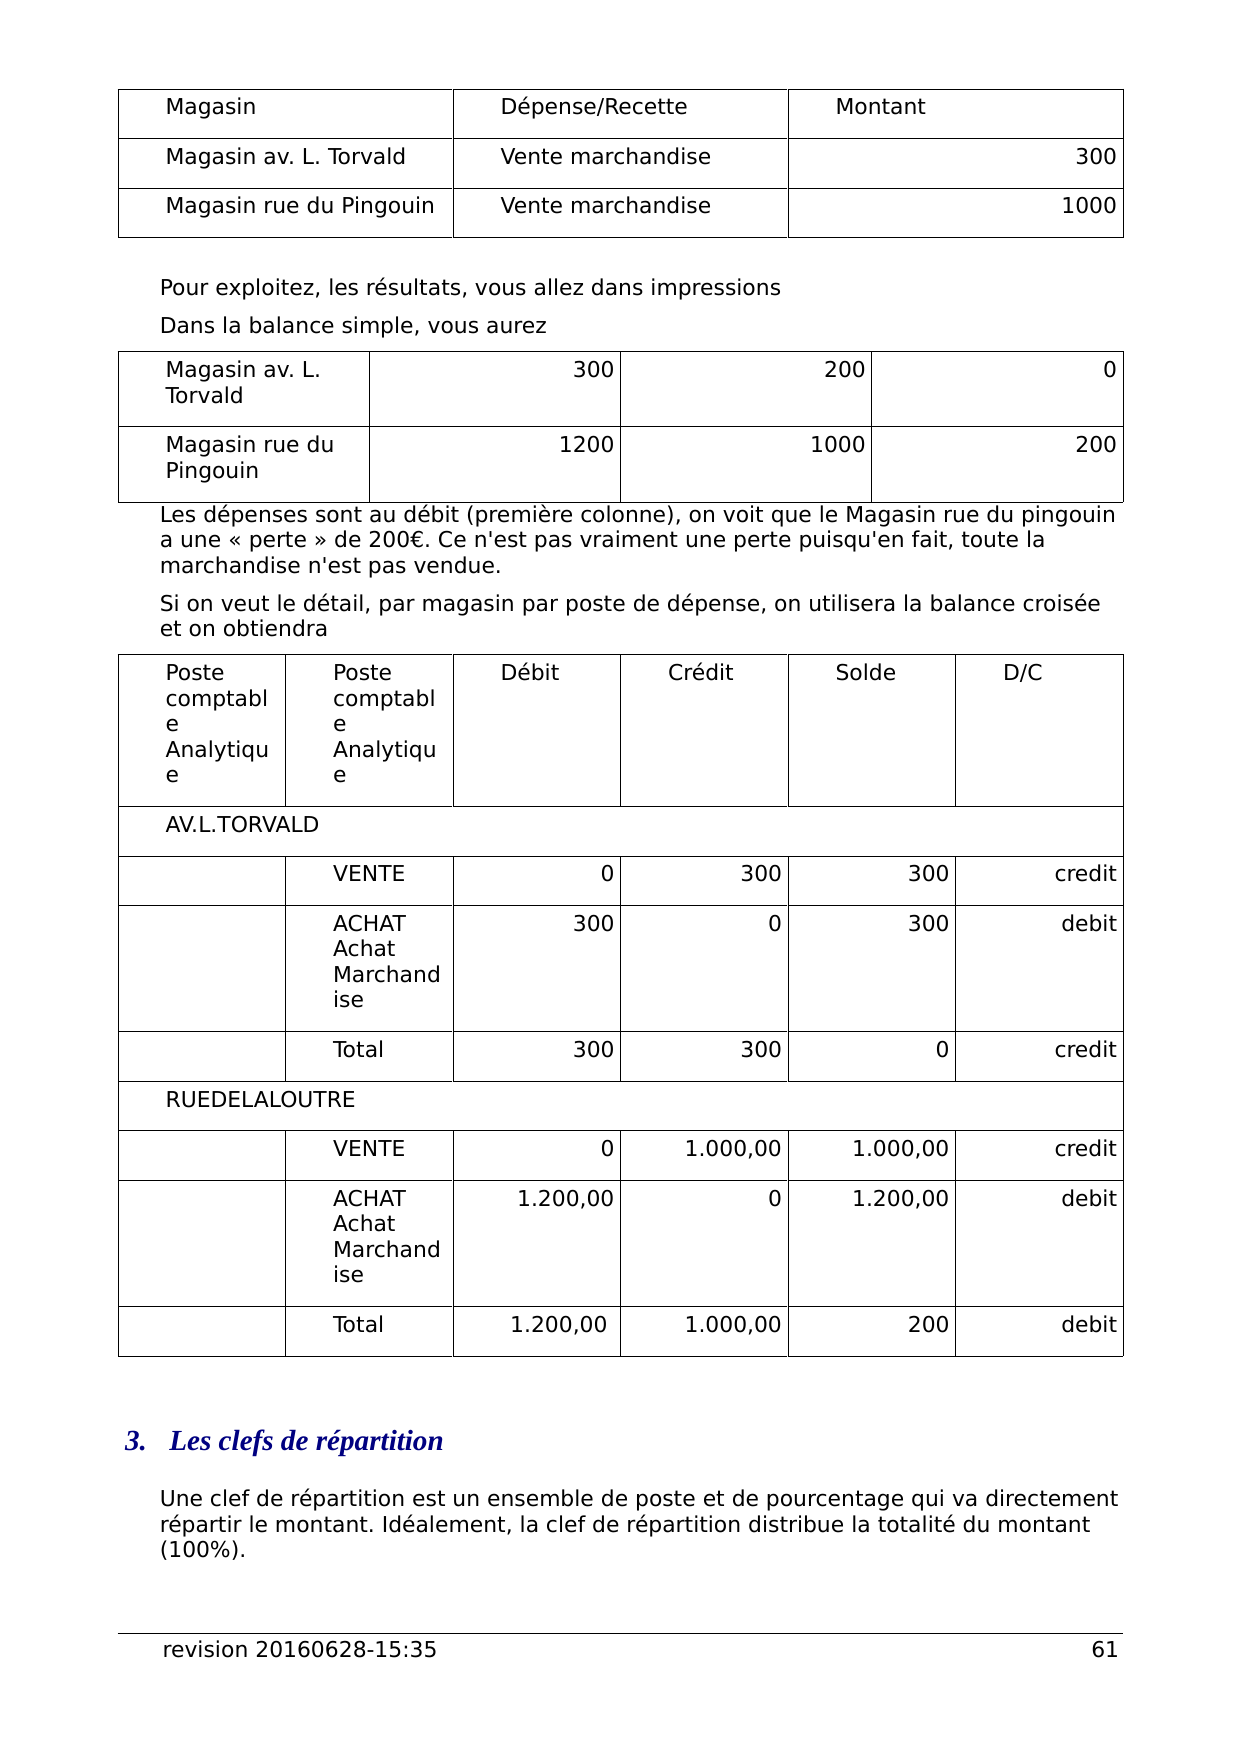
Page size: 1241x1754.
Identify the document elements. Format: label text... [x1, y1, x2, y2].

table_cell Total [286, 1307, 452, 1356]
table_cell 300 [789, 906, 955, 1031]
table_cell 0 [789, 1032, 955, 1081]
table_cell 200 [789, 1307, 955, 1356]
table_header Poste comptable Analytique [119, 655, 285, 806]
table_cell 0 [454, 1131, 620, 1180]
table_cell 300 [789, 139, 1123, 188]
table_cell debit [956, 906, 1123, 1031]
table_cell RUEDELALOUTRE [119, 1082, 1123, 1130]
table_cell 1000 [621, 427, 871, 502]
table_cell ACHAT Achat Marchandise [286, 906, 452, 1031]
table_cell VENTE [286, 1131, 452, 1180]
table_cell 300 [454, 1032, 620, 1081]
table_header Poste comptable Analytique [286, 655, 452, 806]
table_cell VENTE [286, 857, 452, 905]
table_header Solde [789, 655, 955, 806]
table_header Montant [789, 90, 1123, 138]
table_header 0 [872, 352, 1123, 426]
table_cell Magasin rue du Pingouin [119, 189, 452, 237]
text Une clef de répartition est un ensemble de poste et de pourcentage qui va directement répartir le montant. Idéalement, la clef de répartition distribue la totalité du montant (100%). [159, 1486, 1123, 1563]
table_cell Magasin rue du Pingouin [119, 427, 369, 502]
table_cell 300 [621, 857, 787, 905]
table_cell 300 [454, 906, 620, 1031]
table_cell 1000 [789, 189, 1123, 237]
table_cell Total [286, 1032, 452, 1081]
table_cell 1.200,00 [454, 1181, 620, 1306]
table_cell AV.L.TORVALD [119, 807, 1123, 856]
table_cell 300 [621, 1032, 787, 1081]
table_header Dépense/Recette [454, 90, 787, 138]
table_header Magasin av. L. Torvald [119, 352, 369, 426]
table_cell 200 [872, 427, 1123, 502]
table_cell 1.000,00 [789, 1131, 955, 1180]
text Les dépenses sont au débit (première colonne), on voit que le Magasin rue du pingouin a une « perte » de 200€. Ce n'est pas vraiment une perte puisqu'en fait, toute la marchandise n'est pas vendue. [159, 503, 1123, 578]
table_cell debit [956, 1307, 1123, 1356]
table_cell [119, 1032, 285, 1081]
table_cell debit [956, 1181, 1123, 1306]
table_cell 1.000,00 [621, 1307, 787, 1356]
table_cell 300 [789, 857, 955, 905]
table_cell 1.000,00 [621, 1131, 787, 1180]
table_cell 1200 [370, 427, 620, 502]
table_cell credit [956, 1032, 1123, 1081]
table_cell 1.200,00 [454, 1307, 620, 1356]
table_header 200 [621, 352, 871, 426]
table_cell [119, 906, 285, 1031]
table_header Crédit [621, 655, 787, 806]
table_cell [119, 857, 285, 905]
table_header Débit [454, 655, 620, 806]
table_cell [119, 1131, 285, 1180]
table_cell Vente marchandise [454, 189, 787, 237]
table_cell [119, 1181, 285, 1306]
text Pour exploitez, les résultats, vous allez dans impressions [159, 275, 1123, 301]
table_cell [119, 1307, 285, 1356]
table_header Magasin [119, 90, 452, 138]
table_cell credit [956, 857, 1123, 905]
table_cell 1.200,00 [789, 1181, 955, 1306]
subtitle Les clefs de répartition [117, 1423, 1123, 1457]
table_cell credit [956, 1131, 1123, 1180]
table_cell 0 [454, 857, 620, 905]
table_cell Magasin av. L. Torvald [119, 139, 452, 188]
table_header D/C [956, 655, 1123, 806]
text Dans la balance simple, vous aurez [159, 313, 1123, 339]
text Si on veut le détail, par magasin par poste de dépense, on utilisera la balance croisée et on obtiendra [159, 591, 1123, 642]
table_cell ACHAT Achat Marchandise [286, 1181, 452, 1306]
table_header 300 [370, 352, 620, 426]
table_cell Vente marchandise [454, 139, 787, 188]
table_cell 0 [621, 1181, 787, 1306]
table_cell 0 [621, 906, 787, 1031]
